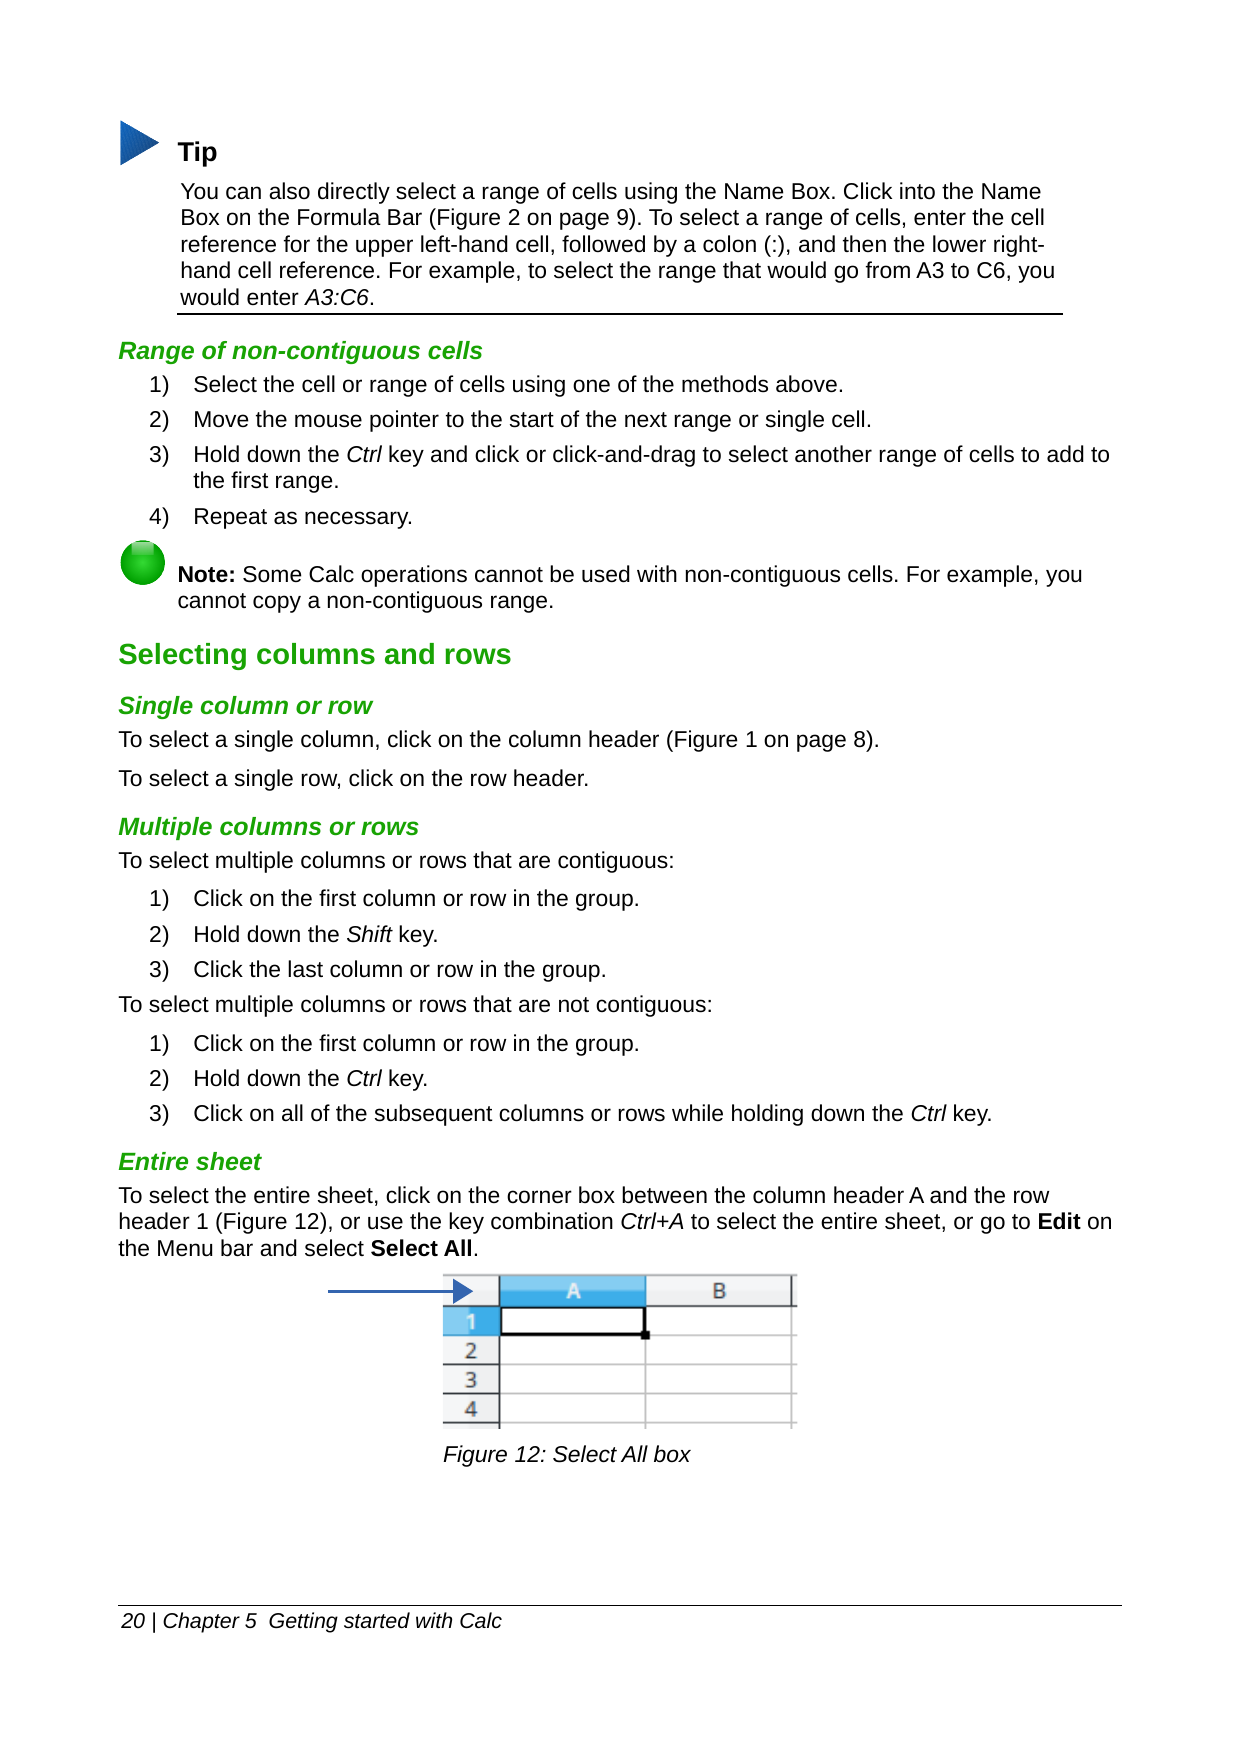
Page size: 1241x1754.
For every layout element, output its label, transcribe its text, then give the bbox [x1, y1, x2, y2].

subtitle Selecting columns and rows [118, 637, 1122, 671]
list Hold down the Ctrl key. [169, 1065, 1122, 1091]
list Click on the first column or row in the group. [169, 885, 1122, 912]
list Click on the first column or row in the group. [169, 1030, 1122, 1056]
list Repeat as necessary. [169, 503, 1122, 529]
list To select multiple columns or rows that are contiguous: [118, 847, 1122, 873]
subtitle Multiple columns or rows [118, 812, 1122, 841]
picture [442, 1273, 798, 1429]
subtitle Range of non-contiguous cells [118, 336, 1122, 365]
subtitle Single column or row [118, 691, 1122, 720]
text To select a single row, click on the row header. [118, 765, 1122, 791]
list Move the mouse pointer to the start of the next range or single cell. [169, 406, 1122, 432]
list Select the cell or range of cells using one of the methods above. [169, 371, 1122, 397]
text Figure 12: Select All box [443, 1441, 797, 1467]
list Hold down the Ctrl key and click or click-and-drag to select another range of cells to add to the first range. [169, 441, 1122, 494]
list Click the last column or row in the group. [169, 956, 1122, 982]
subtitle Tip [118, 118, 1122, 167]
list Hold down the Shift key. [169, 921, 1122, 947]
text You can also directly select a range of cells using the Name Box. Click into the Name Box on the Formula Bar (Figure 2 on page 9). To select a range of cells, enter the cell reference for the upper left-hand cell, followed by a colon (:), and then the lower right-hand cell reference. For example, to select the range that would go from A3 to C6, you would enter A3:C6. [177, 175, 1063, 313]
list To select multiple columns or rows that are not contiguous: [118, 991, 1122, 1017]
list Click on all of the subsequent columns or rows while holding down the Ctrl key. [169, 1100, 1122, 1127]
list Note: Some Calc operations cannot be used with non-contiguous cells. For example, you cannot copy a non-contiguous range. [118, 538, 1122, 613]
text To select the entire sheet, click on the corner box between the column header A and the row header 1 (Figure 12), or use the key combination Ctrl+A to select the entire sheet, or go to Edit on the Menu bar and select Select All. [118, 1182, 1122, 1261]
text To select a single column, click on the column header (Figure 1 on page 8). [118, 726, 1122, 752]
subtitle Entire sheet [118, 1147, 1122, 1176]
